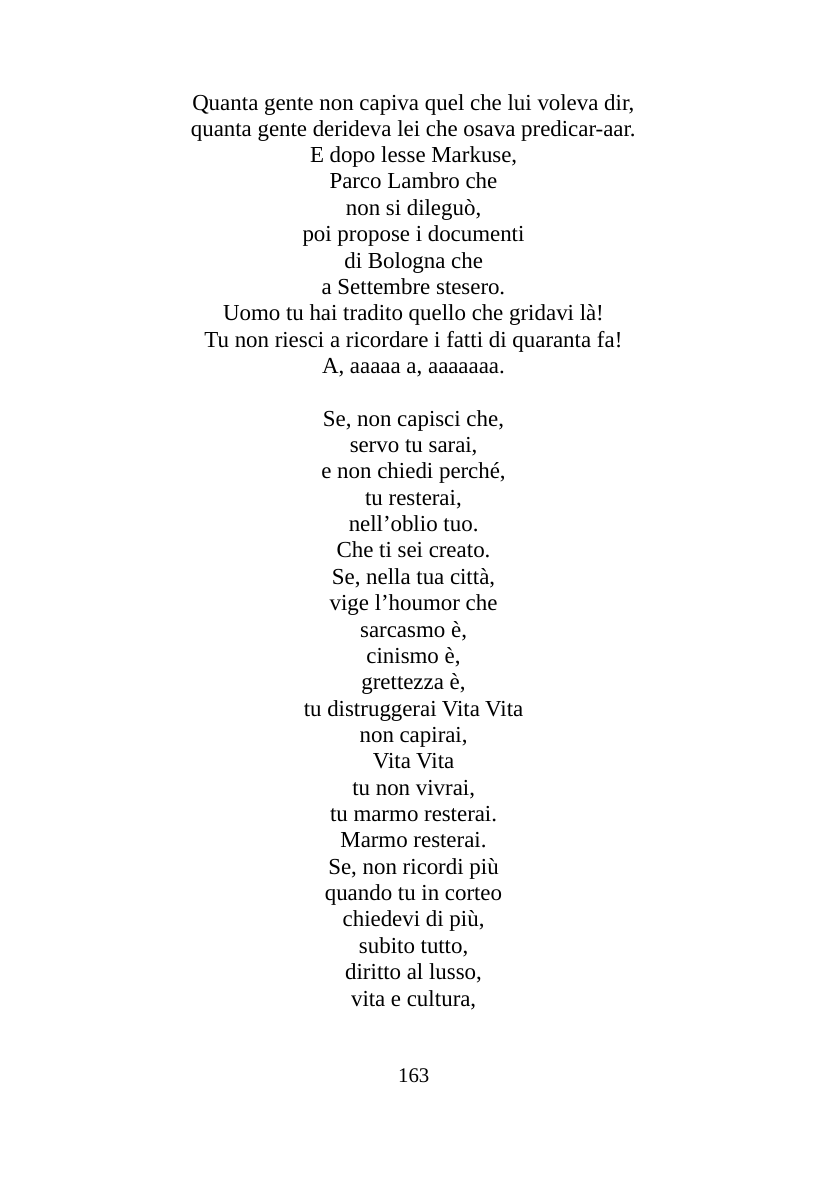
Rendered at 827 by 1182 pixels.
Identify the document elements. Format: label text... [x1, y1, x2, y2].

text tu distruggerai Vita Vita [88, 695, 738, 721]
text Se, non capisci che, [88, 405, 738, 431]
text quanta gente derideva lei che osava predicar-aar. [88, 115, 738, 141]
text nell’oblio tuo. [88, 510, 738, 537]
text Parco Lambro che [88, 168, 738, 194]
text Uomo tu hai tradito quello che gridavi là! [88, 299, 738, 326]
text Tu non riesci a ricordare i fatti di quaranta fa! [88, 326, 738, 352]
text sarcasmo è, [88, 616, 738, 642]
text tu marmo resterai. [88, 800, 738, 826]
text servo tu sarai, [88, 431, 738, 457]
text vige l’houmor che [88, 589, 738, 616]
text vita e cultura, [88, 984, 738, 1011]
text Quanta gente non capiva quel che lui voleva dir, [88, 88, 738, 115]
text Se, nella tua città, [88, 563, 738, 589]
text Vita Vita [88, 747, 738, 774]
text e non chiedi perché, [88, 457, 738, 484]
text non capirai, [88, 721, 738, 747]
text chiedevi di più, [88, 906, 738, 932]
text a Settembre stesero. [88, 273, 738, 299]
text A, aaaaa a, aaaaaaa. [88, 352, 738, 378]
text Marmo resterai. [88, 826, 738, 853]
text Se, non ricordi più [88, 853, 738, 879]
text subito tutto, diritto al lusso, [88, 932, 738, 984]
text cinismo è, [88, 642, 738, 668]
text tu resterai, [88, 484, 738, 510]
text Che ti sei creato. [88, 537, 738, 563]
text di Bologna che [88, 247, 738, 273]
text grettezza è, [88, 668, 738, 695]
text poi propose i documenti [88, 220, 738, 247]
text E dopo lesse Markuse, [88, 141, 738, 168]
text tu non vivrai, [88, 774, 738, 800]
text non si dileguò, [88, 194, 738, 220]
text quando tu in corteo [88, 879, 738, 906]
